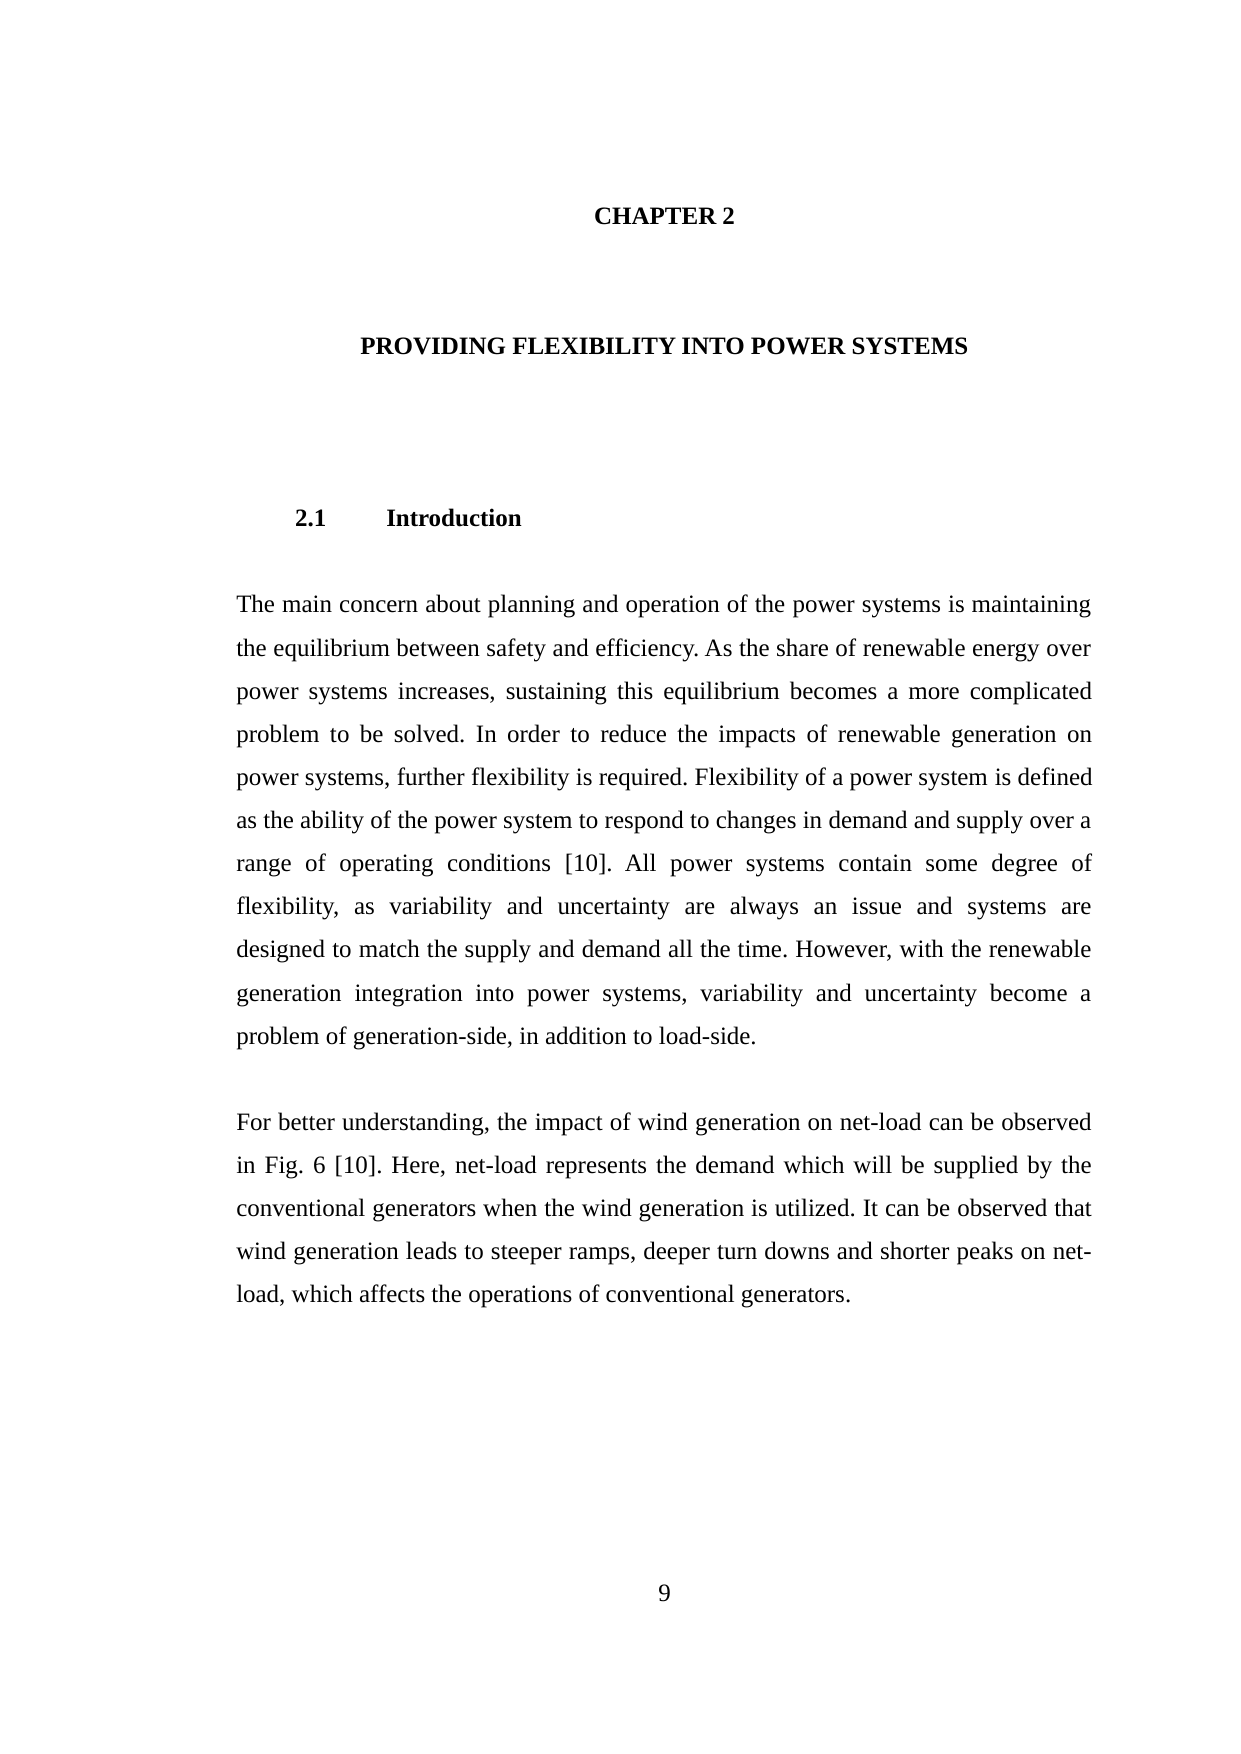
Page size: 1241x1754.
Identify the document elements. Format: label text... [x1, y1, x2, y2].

list Introduction [236, 503, 1093, 532]
text For better understanding, the impact of wind generation on net-load can be observed in Fig. 6 [10]. Here, net-load represents the demand which will be supplied by the conventional generators when the wind generation is utilized. It can be observed that wind generation leads to steeper ramps, deeper turn downs and shorter peaks on net-load, which affects the operations of conventional generators. [236, 1107, 1093, 1308]
text The main concern about planning and operation of the power systems is maintaining the equilibrium between safety and efficiency. As the share of renewable energy over power systems increases, sustaining this equilibrium becomes a more complicated problem to be solved. In order to reduce the impacts of renewable generation on power systems, further flexibility is required. Flexibility of a power system is defined as the ability of the power system to respond to changes in demand and supply over a range of operating conditions [10]. All power systems contain some degree of flexibility, as variability and uncertainty are always an issue and systems are designed to match the supply and demand all the time. However, with the renewable generation integration into power systems, variability and uncertainty become a problem of generation-side, in addition to load-side. [236, 589, 1093, 1049]
subtitle PROVIDING FLEXIBILITY INTO POWER SYSTEMS [236, 331, 1093, 359]
